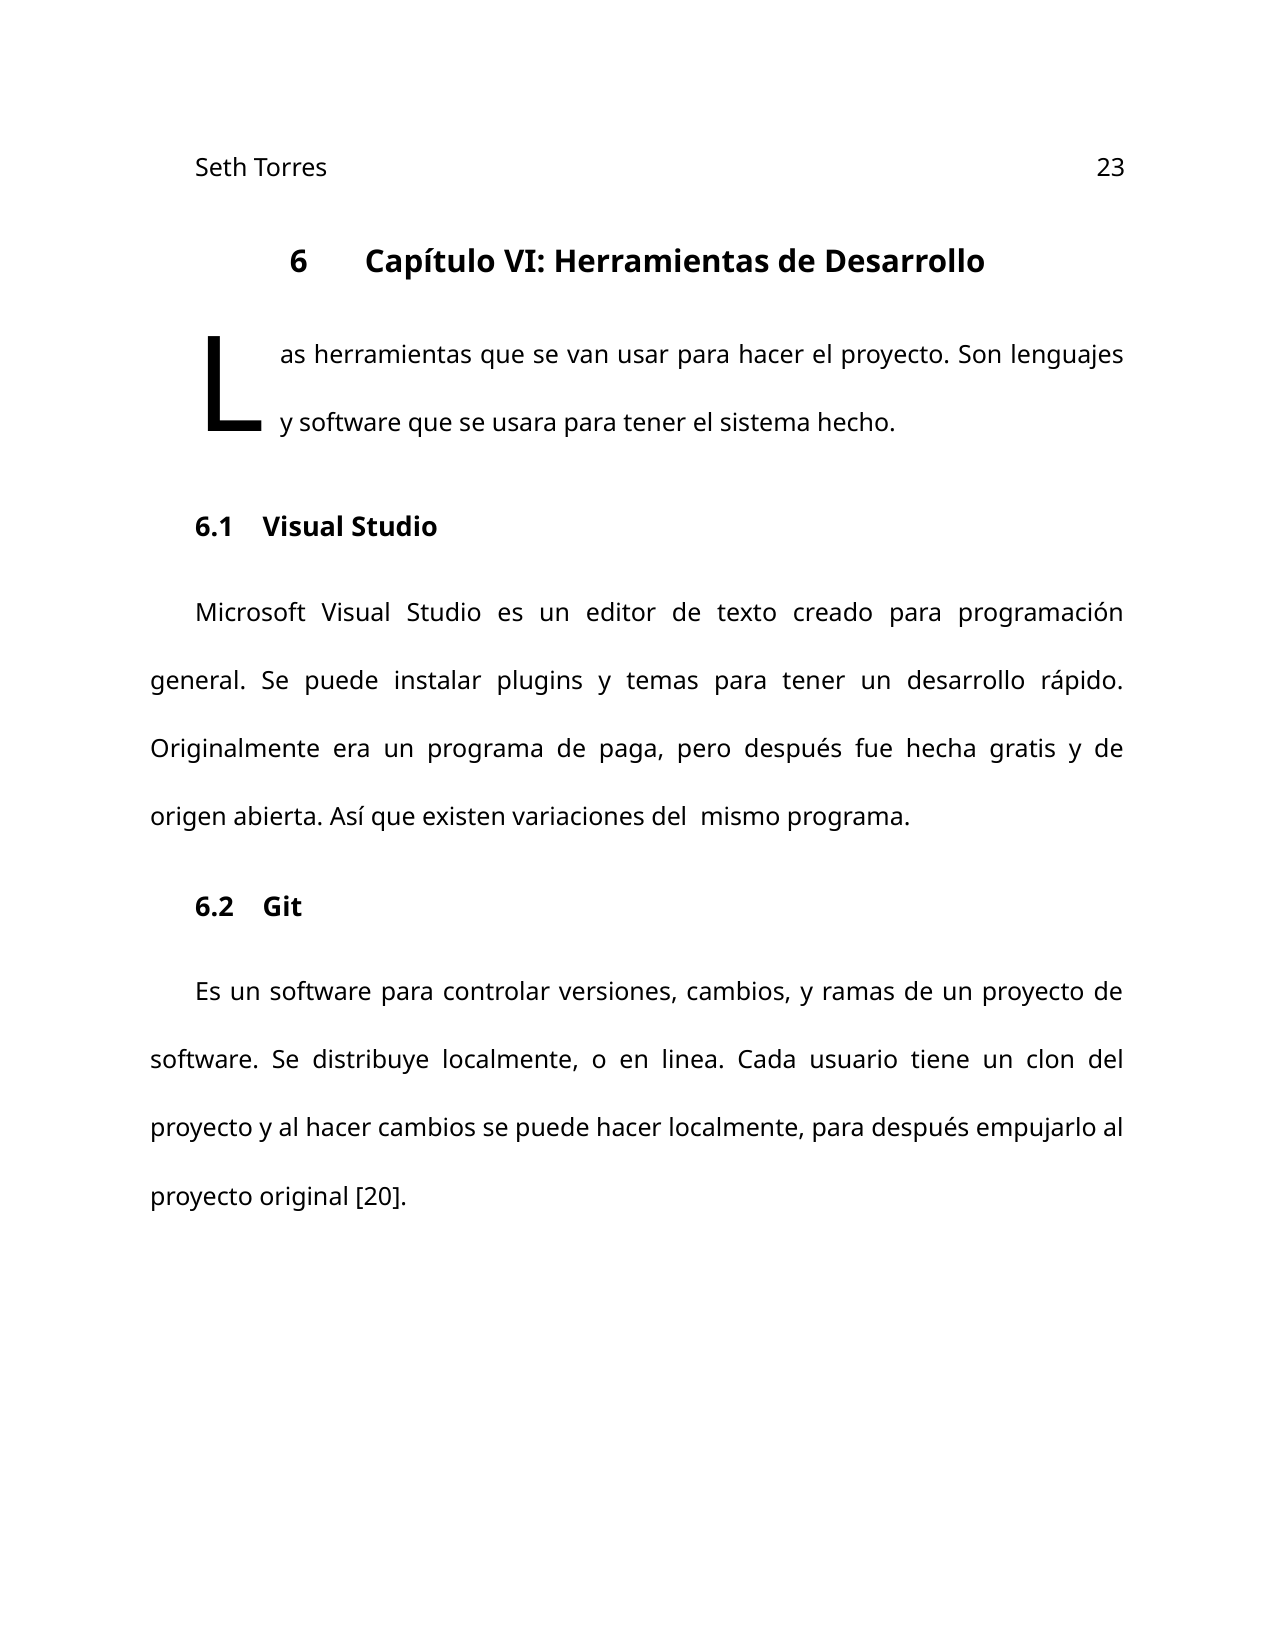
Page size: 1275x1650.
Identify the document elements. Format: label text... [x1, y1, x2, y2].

subtitle Visual Studio [150, 508, 1125, 545]
text Es un software para controlar versiones, cambios, y ramas de un proyecto de software. Se distribuye localmente, o en linea. Cada usuario tiene un clon del proyecto y al hacer cambios se puede hacer localmente, para después empujarlo al proyecto original [20]. [150, 974, 1125, 1212]
text Las herramientas que se van usar para hacer el proyecto. Son lenguajes y software que se usara para tener el sistema hecho. [150, 336, 1125, 438]
text Microsoft Visual Studio es un editor de texto creado para programación general. Se puede instalar plugins y temas para tener un desarrollo rápido. Originalmente era un programa de paga, pero después fue hecha gratis y de origen abierta. Así que existen variaciones del mismo programa. [150, 594, 1125, 833]
subtitle Git [150, 887, 1125, 924]
subtitle Capítulo VI: Herramientas de Desarrollo [150, 238, 1125, 281]
